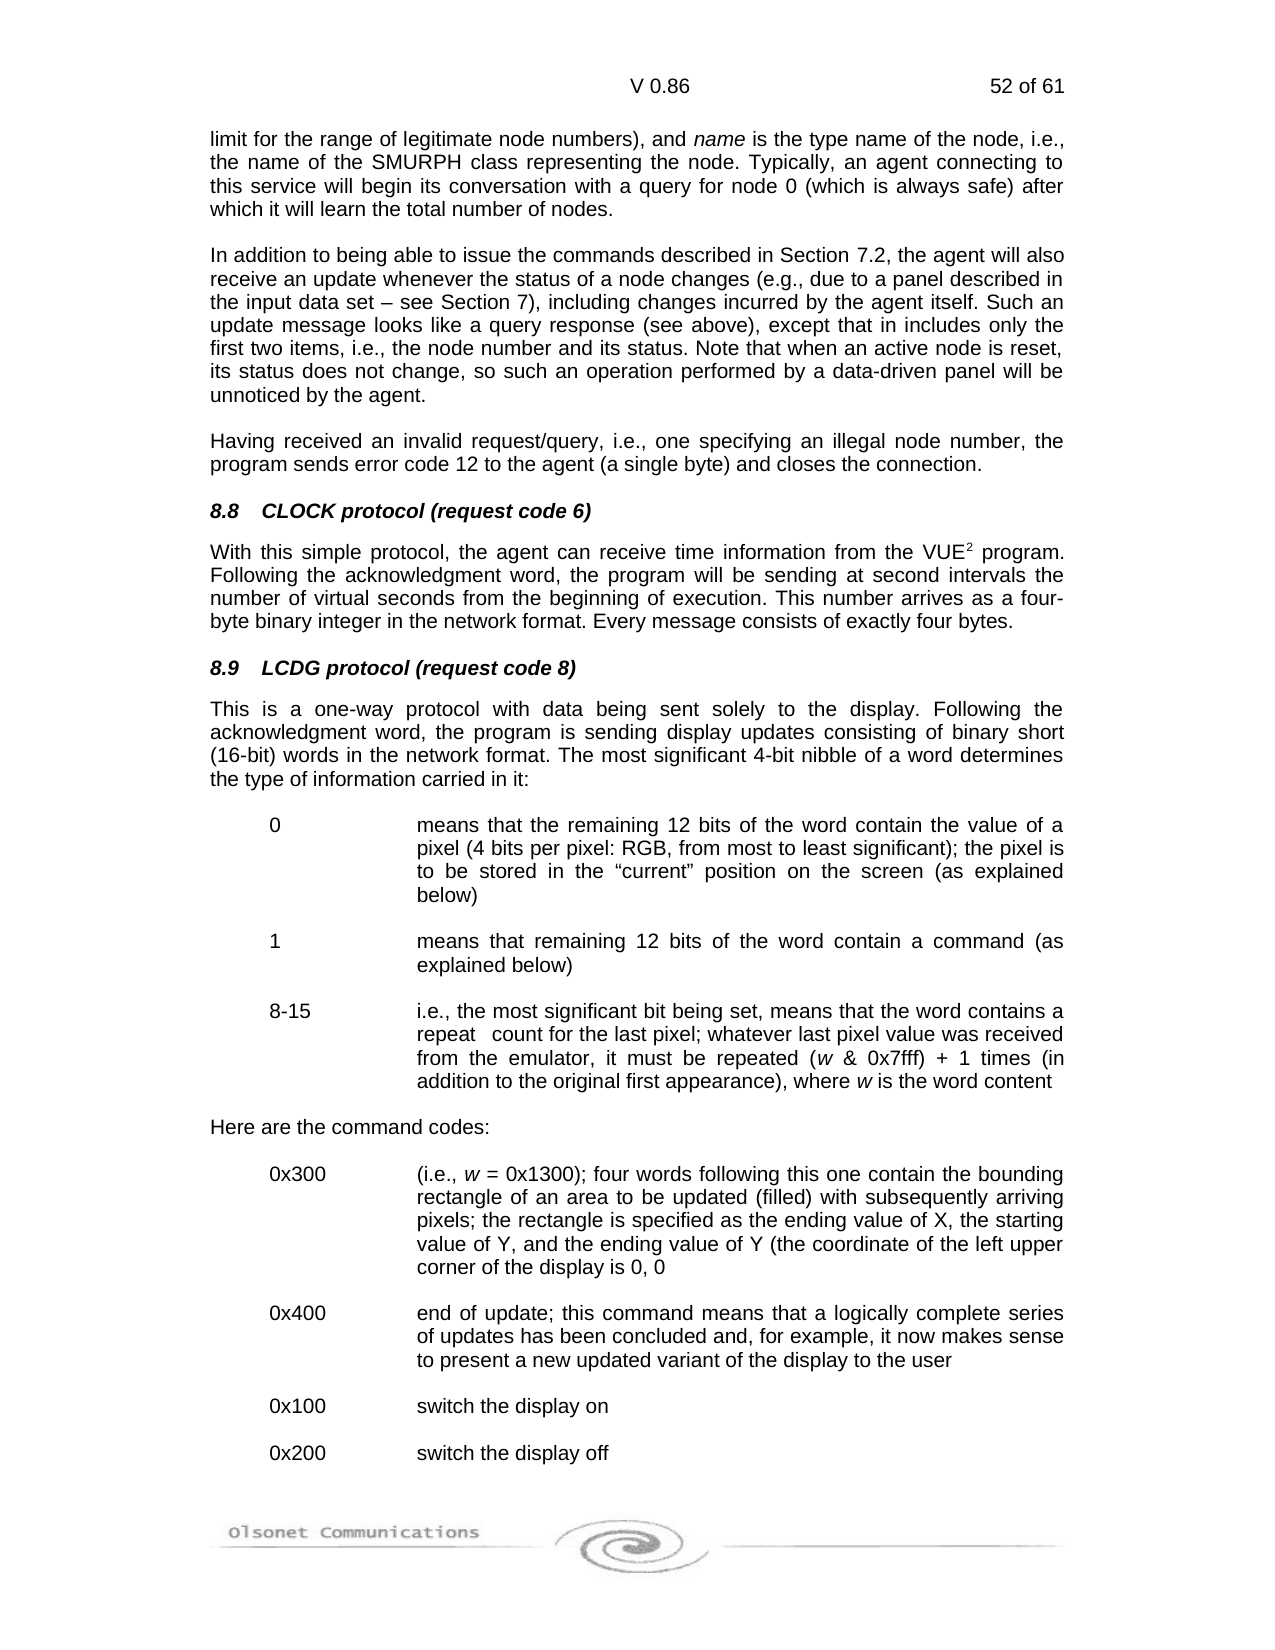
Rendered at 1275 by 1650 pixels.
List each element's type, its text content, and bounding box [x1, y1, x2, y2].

text Having received an invalid request/query, i.e., one specifying an illegal node number, the program sends error code 12 to the agent (a single byte) and closes the connection. [210, 430, 1065, 476]
text 1 means that remaining 12 bits of the word contain a command (as explained below) [269, 930, 1065, 977]
text This is a one-way protocol with data being sent solely to the display. Following the acknowledgment word, the program is sending display updates consisting of binary short (16-bit) words in the network format. The most significant 4-bit nibble of a word determines the type of information carried in it: [210, 697, 1065, 790]
text limit for the range of legitimate node numbers), and name is the type name of the node, i.e., the name of the SMURPH class representing the node. Typically, an agent connecting to this service will begin its conversation with a query for node 0 (which is always safe) after which it will learn the total number of nodes. [210, 128, 1065, 221]
text 0x400 end of update; this command means that a logically complete series of updates has been concluded and, for example, it now makes sense to present a new updated variant of the display to the user [269, 1302, 1065, 1371]
text In addition to being able to issue the commands described in Section 7.2, the agent will also receive an update whenever the status of a node changes (e.g., due to a panel described in the input data set – see Section 7), including changes incurred by the agent itself. Such an update message looks like a query response (see above), except that in includes only the first two items, i.e., the node number and its status. Note that when an active node is reset, its status does not change, so such an operation performed by a data-driven panel will be unnoticed by the agent. [210, 244, 1065, 406]
subtitle CLOCK protocol (request code 6) [210, 499, 1065, 523]
text 0x300 (i.e., w = 0x1300); four words following this one contain the bounding rectangle of an area to be updated (filled) with subsequently arriving pixels; the rectangle is specified as the ending value of X, the starting value of Y, and the ending value of Y (the coordinate of the left upper corner of the display is 0, 0 [269, 1162, 1065, 1278]
text Here are the command codes: [210, 1116, 1065, 1139]
subtitle LCDG protocol (request code 8) [210, 656, 1065, 680]
text 0x100 switch the display on [269, 1395, 1065, 1418]
picture [210, 1504, 1065, 1596]
text 0x200 switch the display off [269, 1441, 1065, 1464]
text With this simple protocol, the agent can receive time information from the VUE2 program. Following the acknowledgment word, the program will be sending at second intervals the number of virtual seconds from the beginning of execution. This number arrives as a four-byte binary integer in the network format. Every message consists of exactly four bytes. [210, 540, 1065, 633]
text 0 means that the remaining 12 bits of the word contain the value of a pixel (4 bits per pixel: RGB, from most to least significant); the pixel is to be stored in the “current” position on the screen (as explained below) [269, 813, 1065, 906]
text 8-15 i.e., the most significant bit being set, means that the word contains a repeat count for the last pixel; whatever last pixel value was received from the emulator, it must be repeated (w & 0x7fff) + 1 times (in addition to the original first appearance), where w is the word content [269, 1000, 1065, 1093]
